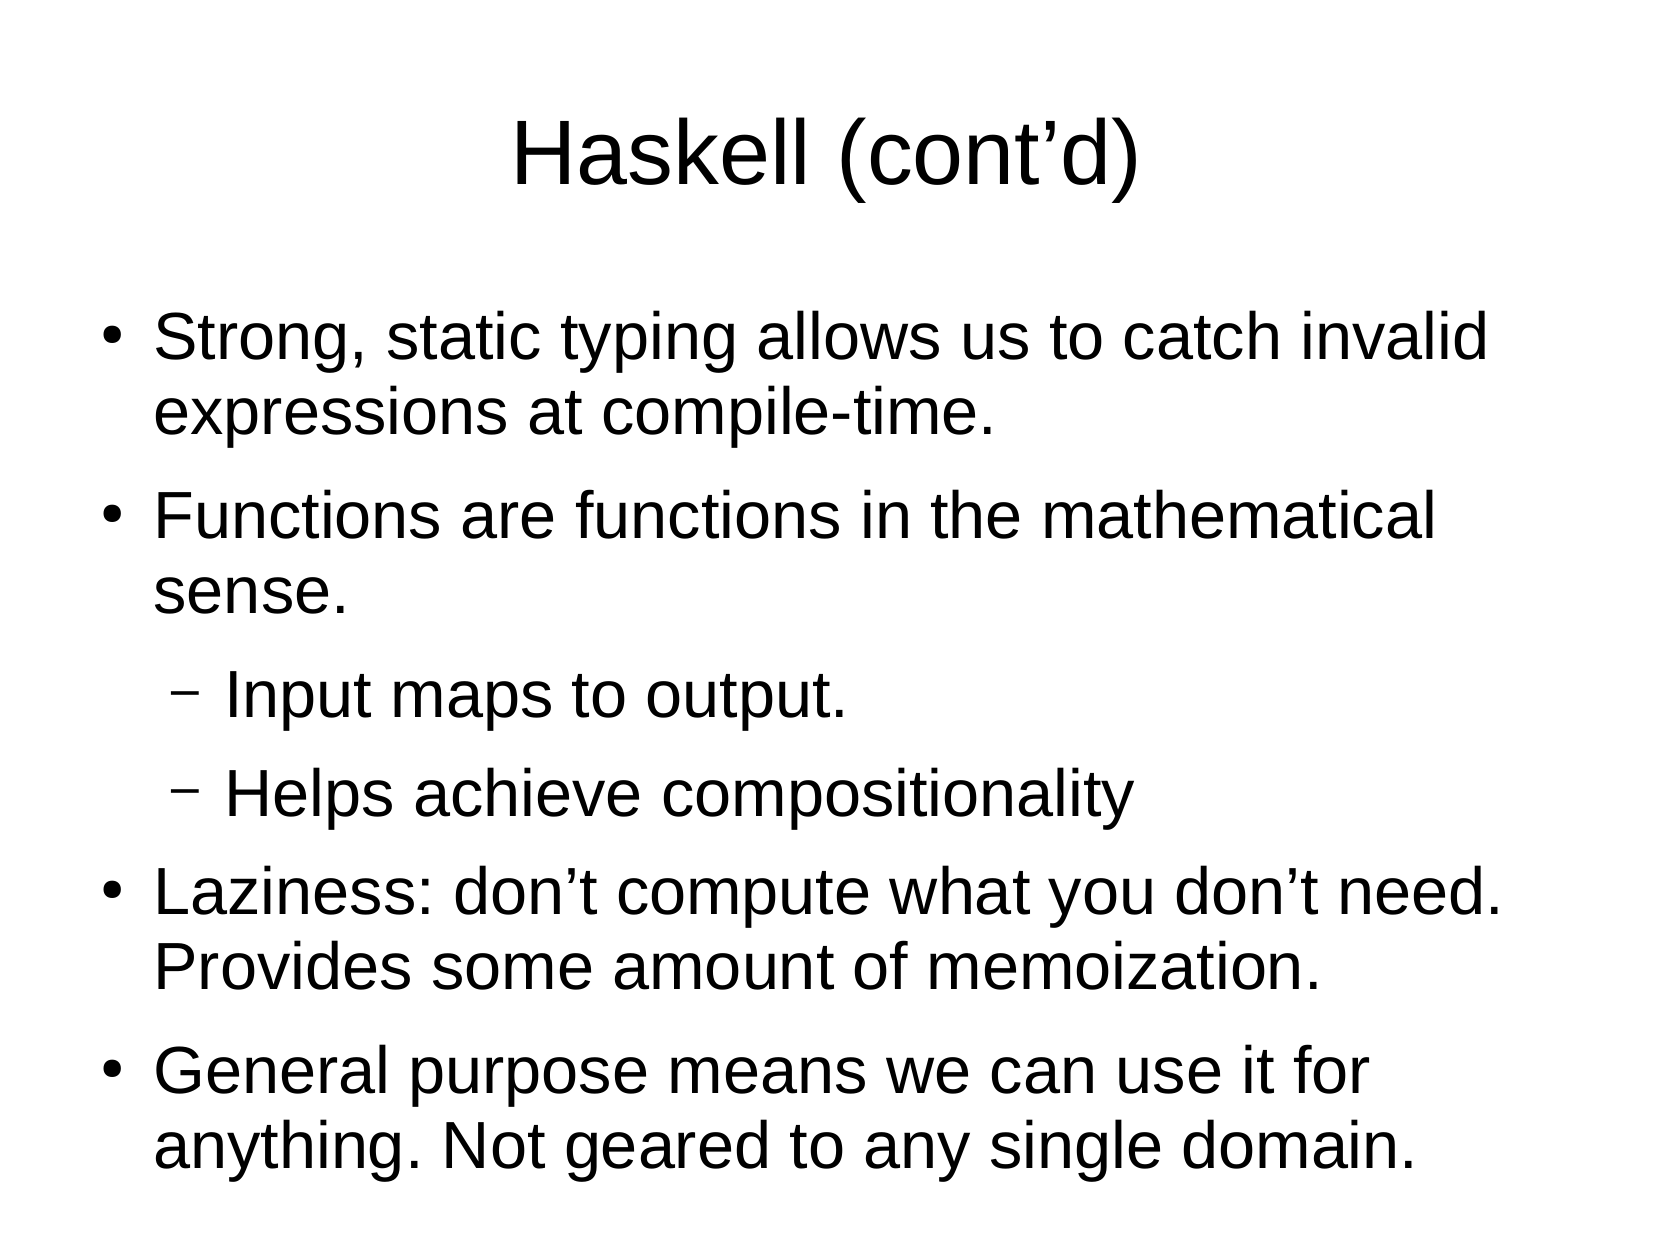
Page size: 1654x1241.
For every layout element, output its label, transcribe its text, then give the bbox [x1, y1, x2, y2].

list Strong, static typing allows us to catch invalid expressions at compile-time. Functions are functions in the mathematical sense. Input maps to output. Helps achieve compositionality Laziness: don’t compute what you don’t need. Provides some amount of memoization. General purpose means we can use it for anything. Not geared to any single domain. [82, 299, 1571, 1019]
title Haskell (cont’d) [82, 49, 1571, 257]
